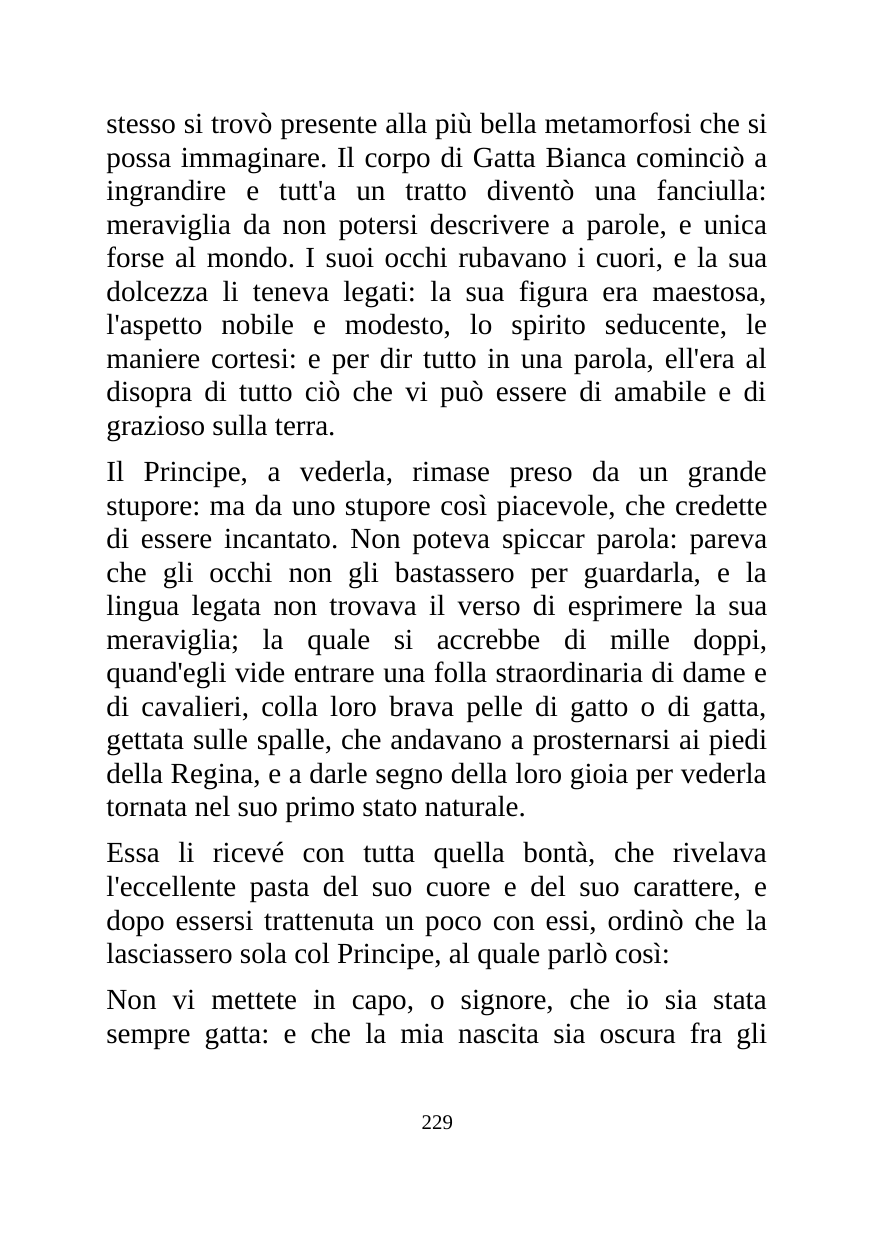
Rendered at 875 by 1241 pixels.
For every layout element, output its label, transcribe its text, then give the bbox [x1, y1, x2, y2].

text stesso si trovò presente alla più bella metamorfosi che si possa immaginare. Il corpo di Gatta Bianca cominciò a ingrandire e tutt'a un tratto diventò una fanciulla: meraviglia da non potersi descrivere a parole, e unica forse al mondo. I suoi occhi rubavano i cuori, e la sua dolcezza li teneva legati: la sua figura era maestosa, l'aspetto nobile e modesto, lo spirito seducente, le maniere cortesi: e per dir tutto in una parola, ell'era al disopra di tutto ciò che vi può essere di amabile e di grazioso sulla terra. [106, 106, 768, 442]
text Il Principe, a vederla, rimase preso da un grande stupore: ma da uno stupore così piacevole, che credette di essere incantato. Non poteva spiccar parola: pareva che gli occhi non gli bastassero per guardarla, e la lingua legata non trovava il verso di esprimere la sua meraviglia; la quale si accrebbe di mille doppi, quand'egli vide entrare una folla straordinaria di dame e di cavalieri, colla loro brava pelle di gatto o di gatta, gettata sulle spalle, che andavano a prosternarsi ai piedi della Regina, e a darle segno della loro gioia per vederla tornata nel suo primo stato naturale. [106, 454, 768, 823]
text Non vi mettete in capo, o signore, che io sia stata sempre gatta: e che la mia nascita sia oscura fra gli [106, 982, 768, 1049]
text Essa li ricevé con tutta quella bontà, che rivelava l'eccellente pasta del suo cuore e del suo carattere, e dopo essersi trattenuta un poco con essi, ordinò che la lasciassero sola col Principe, al quale parlò così: [106, 836, 768, 970]
